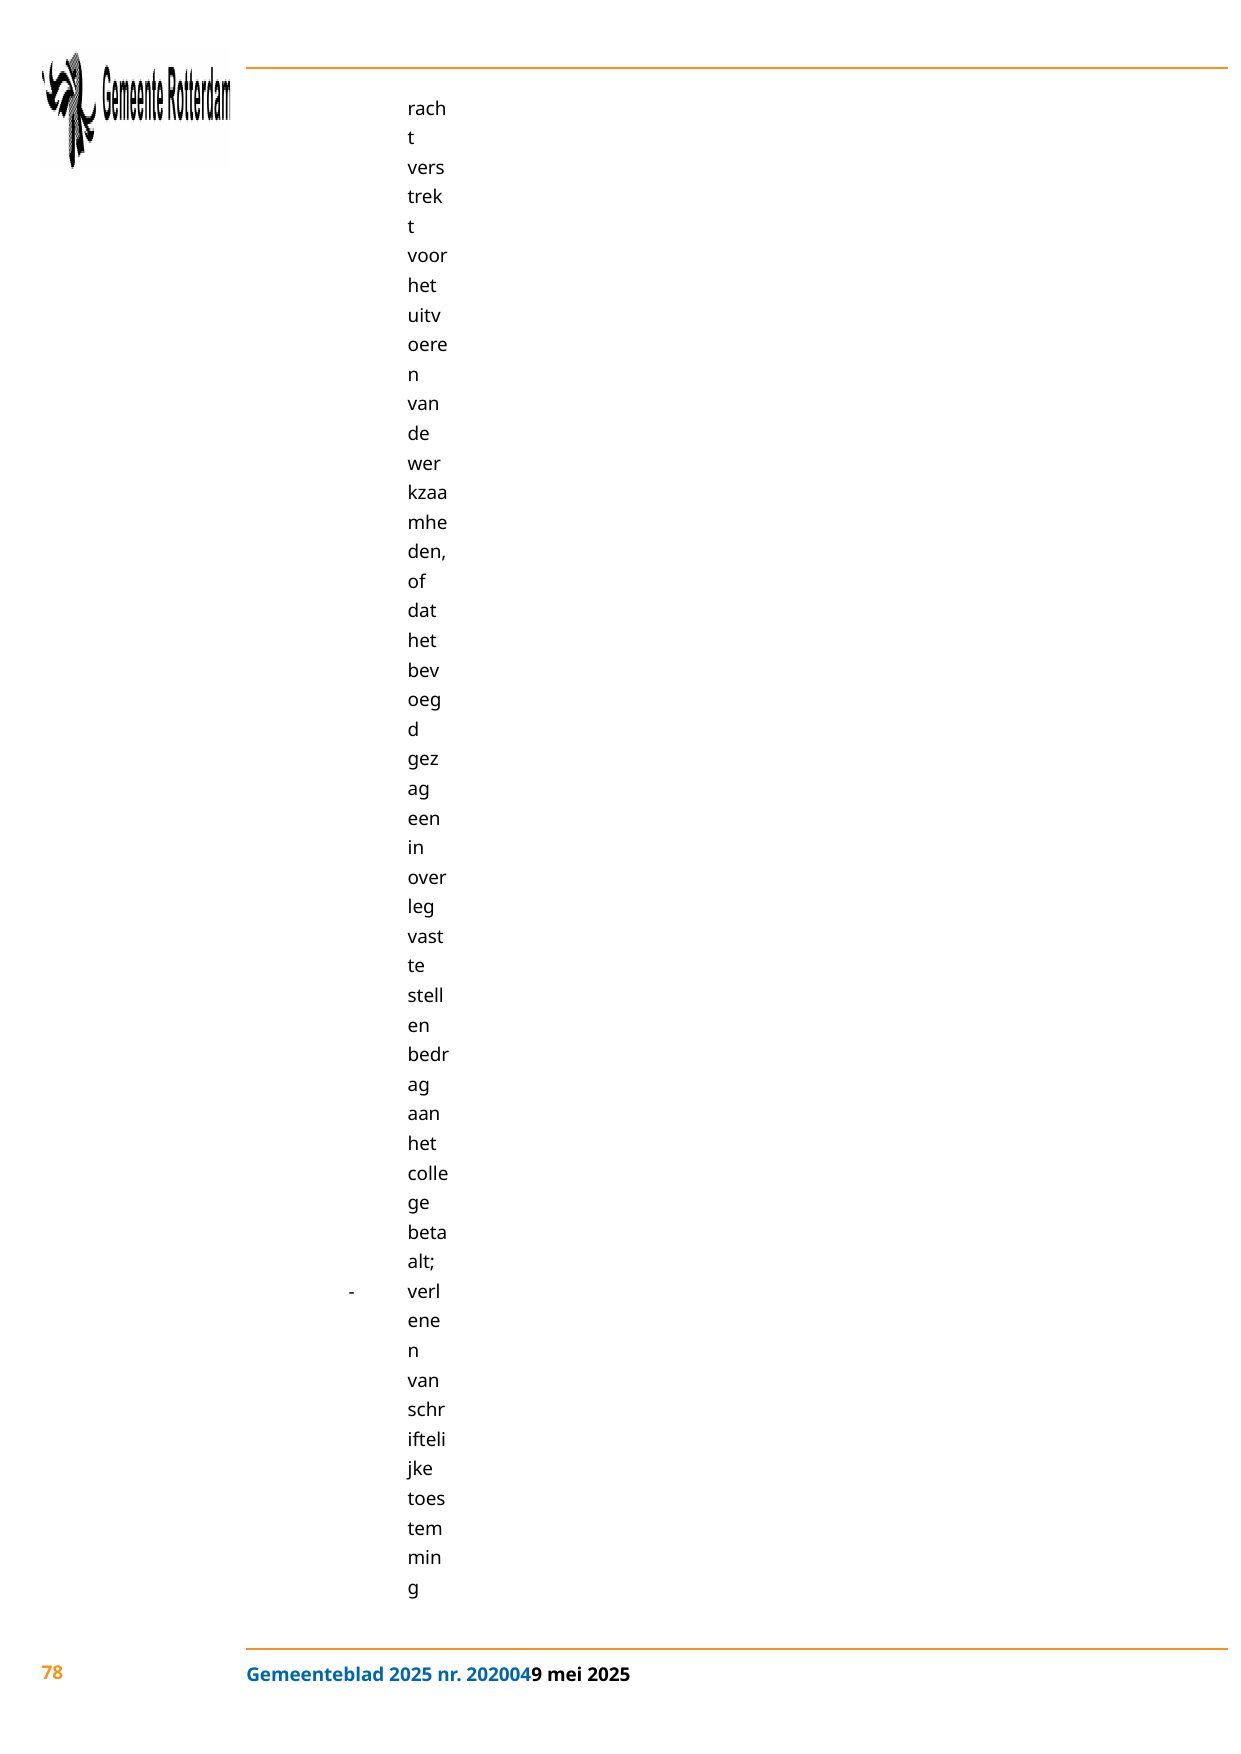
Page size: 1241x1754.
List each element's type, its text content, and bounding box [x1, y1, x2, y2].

table_cell racht verstrekt voor het uitvoeren van de werkzaamheden, of dat het bevoegd gezag een in overleg vast te stellen bedrag aan het college betaalt; verlenen van schriftelijke toestemming [348, 95, 449, 1600]
picture [41, 47, 231, 172]
table_cell [850, 95, 951, 1600]
table_cell [750, 95, 850, 1600]
table_cell [951, 95, 1051, 1600]
table_cell [1051, 95, 1152, 1600]
table_cell [650, 95, 750, 1600]
table_cell [248, 95, 348, 1600]
table_cell [449, 95, 549, 1600]
table_cell [549, 95, 649, 1600]
